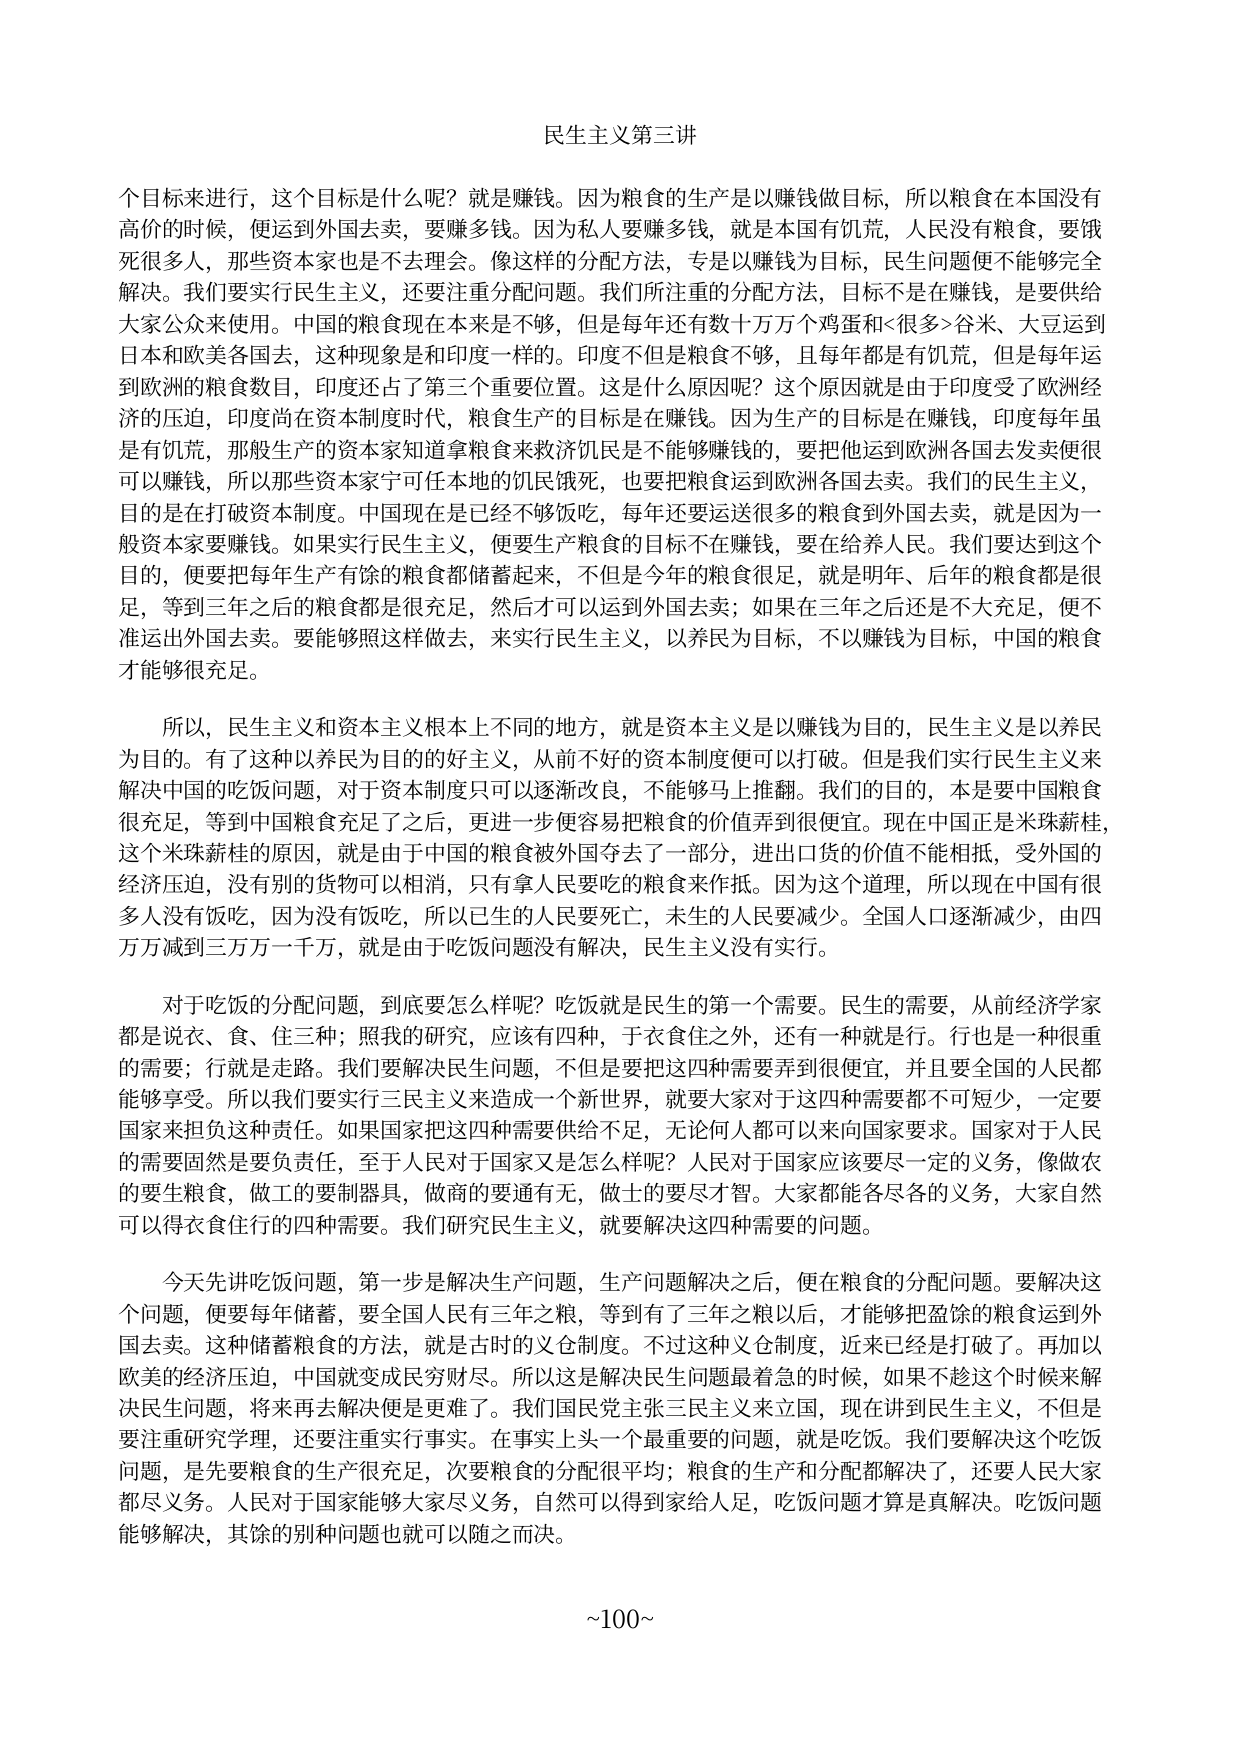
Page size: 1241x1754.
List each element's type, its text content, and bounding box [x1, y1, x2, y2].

text 所以，民生主义和资本主义根本上不同的地方，就是资本主义是以赚钱为目的，民生主义是以养民为目的。有了这种以养民为目的的好主义，从前不好的资本制度便可以打破。但是我们实行民生主义来解决中国的吃饭问题，对于资本制度只可以逐渐改良，不能够马上推翻。我们的目的，本是要中国粮食很充足，等到中国粮食充足了之后，更进一步便容易把粮食的价值弄到很便宜。现在中国正是米珠薪桂，这个米珠薪桂的原因，就是由于中国的粮食被外国夺去了一部分，进出口货的价值不能相抵，受外国的经济压迫，没有别的货物可以相消，只有拿人民要吃的粮食来作抵。因为这个道理，所以现在中国有很多人没有饭吃，因为没有饭吃，所以已生的人民要死亡，未生的人民要减少。全国人口逐渐减少，由四万万减到三万万一千万，就是由于吃饭问题没有解决，民生主义没有实行。 [118, 710, 1122, 962]
text 个目标来进行，这个目标是什么呢？就是赚钱。因为粮食的生产是以赚钱做目标，所以粮食在本国没有高价的时候，便运到外国去卖，要赚多钱。因为私人要赚多钱，就是本国有饥荒，人民没有粮食，要饿死很多人，那些资本家也是不去理会。像这样的分配方法，专是以赚钱为目标，民生问题便不能够完全解决。我们要实行民生主义，还要注重分配问题。我们所注重的分配方法，目标不是在赚钱，是要供给大家公众来使用。中国的粮食现在本来是不够，但是每年还有数十万万个鸡蛋和<很多>谷米、大豆运到日本和欧美各国去，这种现象是和印度一样的。印度不但是粮食不够，且每年都是有饥荒，但是每年运到欧洲的粮食数目，印度还占了第三个重要位置。这是什么原因呢？这个原因就是由于印度受了欧洲经济的压迫，印度尚在资本制度时代，粮食生产的目标是在赚钱。因为生产的目标是在赚钱，印度每年虽是有饥荒，那般生产的资本家知道拿粮食来救济饥民是不能够赚钱的，要把他运到欧洲各国去发卖便很可以赚钱，所以那些资本家宁可任本地的饥民饿死，也要把粮食运到欧洲各国去卖。我们的民生主义，目的是在打破资本制度。中国现在是已经不够饭吃，每年还要运送很多的粮食到外国去卖，就是因为一般资本家要赚钱。如果实行民生主义，便要生产粮食的目标不在赚钱，要在给养人民。我们要达到这个目的，便要把每年生产有馀的粮食都储蓄起来，不但是今年的粮食很足，就是明年、后年的粮食都是很足，等到三年之后的粮食都是很充足，然后才可以运到外国去卖；如果在三年之后还是不大充足，便不准运出外国去卖。要能够照这样做去，来实行民生主义，以养民为目标，不以赚钱为目标，中国的粮食才能够很充足。 [118, 181, 1122, 684]
text 今天先讲吃饭问题，第一步是解决生产问题，生产问题解决之后，便在粮食的分配问题。要解决这个问题，便要每年储蓄，要全国人民有三年之粮，等到有了三年之粮以后，才能够把盈馀的粮食运到外国去卖。这种储蓄粮食的方法，就是古时的义仓制度。不过这种义仓制度，近来已经是打破了。再加以欧美的经济压迫，中国就变成民穷财尽。所以这是解决民生问题最着急的时候，如果不趁这个时候来解决民生问题，将来再去解决便是更难了。我们国民党主张三民主义来立国，现在讲到民生主义，不但是要注重研究学理，还要注重实行事实。在事实上头一个最重要的问题，就是吃饭。我们要解决这个吃饭问题，是先要粮食的生产很充足，次要粮食的分配很平均；粮食的生产和分配都解决了，还要人民大家都尽义务。人民对于国家能够大家尽义务，自然可以得到家给人足，吃饭问题才算是真解决。吃饭问题能够解决，其馀的别种问题也就可以随之而决。 [118, 1265, 1122, 1548]
text 对于吃饭的分配问题，到底要怎么样呢？吃饭就是民生的第一个需要。民生的需要，从前经济学家都是说衣、食、住三种；照我的研究，应该有四种，于衣食住之外，还有一种就是行。行也是一种很重的需要；行就是走路。我们要解决民生问题，不但是要把这四种需要弄到很便宜，并且要全国的人民都能够享受。所以我们要实行三民主义来造成一个新世界，就要大家对于这四种需要都不可短少，一定要国家来担负这种责任。如果国家把这四种需要供给不足，无论何人都可以来向国家要求。国家对于人民的需要固然是要负责任，至于人民对于国家又是怎么样呢？人民对于国家应该要尽一定的义务，像做农的要生粮食，做工的要制器具，做商的要通有无，做士的要尽才智。大家都能各尽各的义务，大家自然可以得衣食住行的四种需要。我们研究民生主义，就要解决这四种需要的问题。 [118, 988, 1122, 1239]
